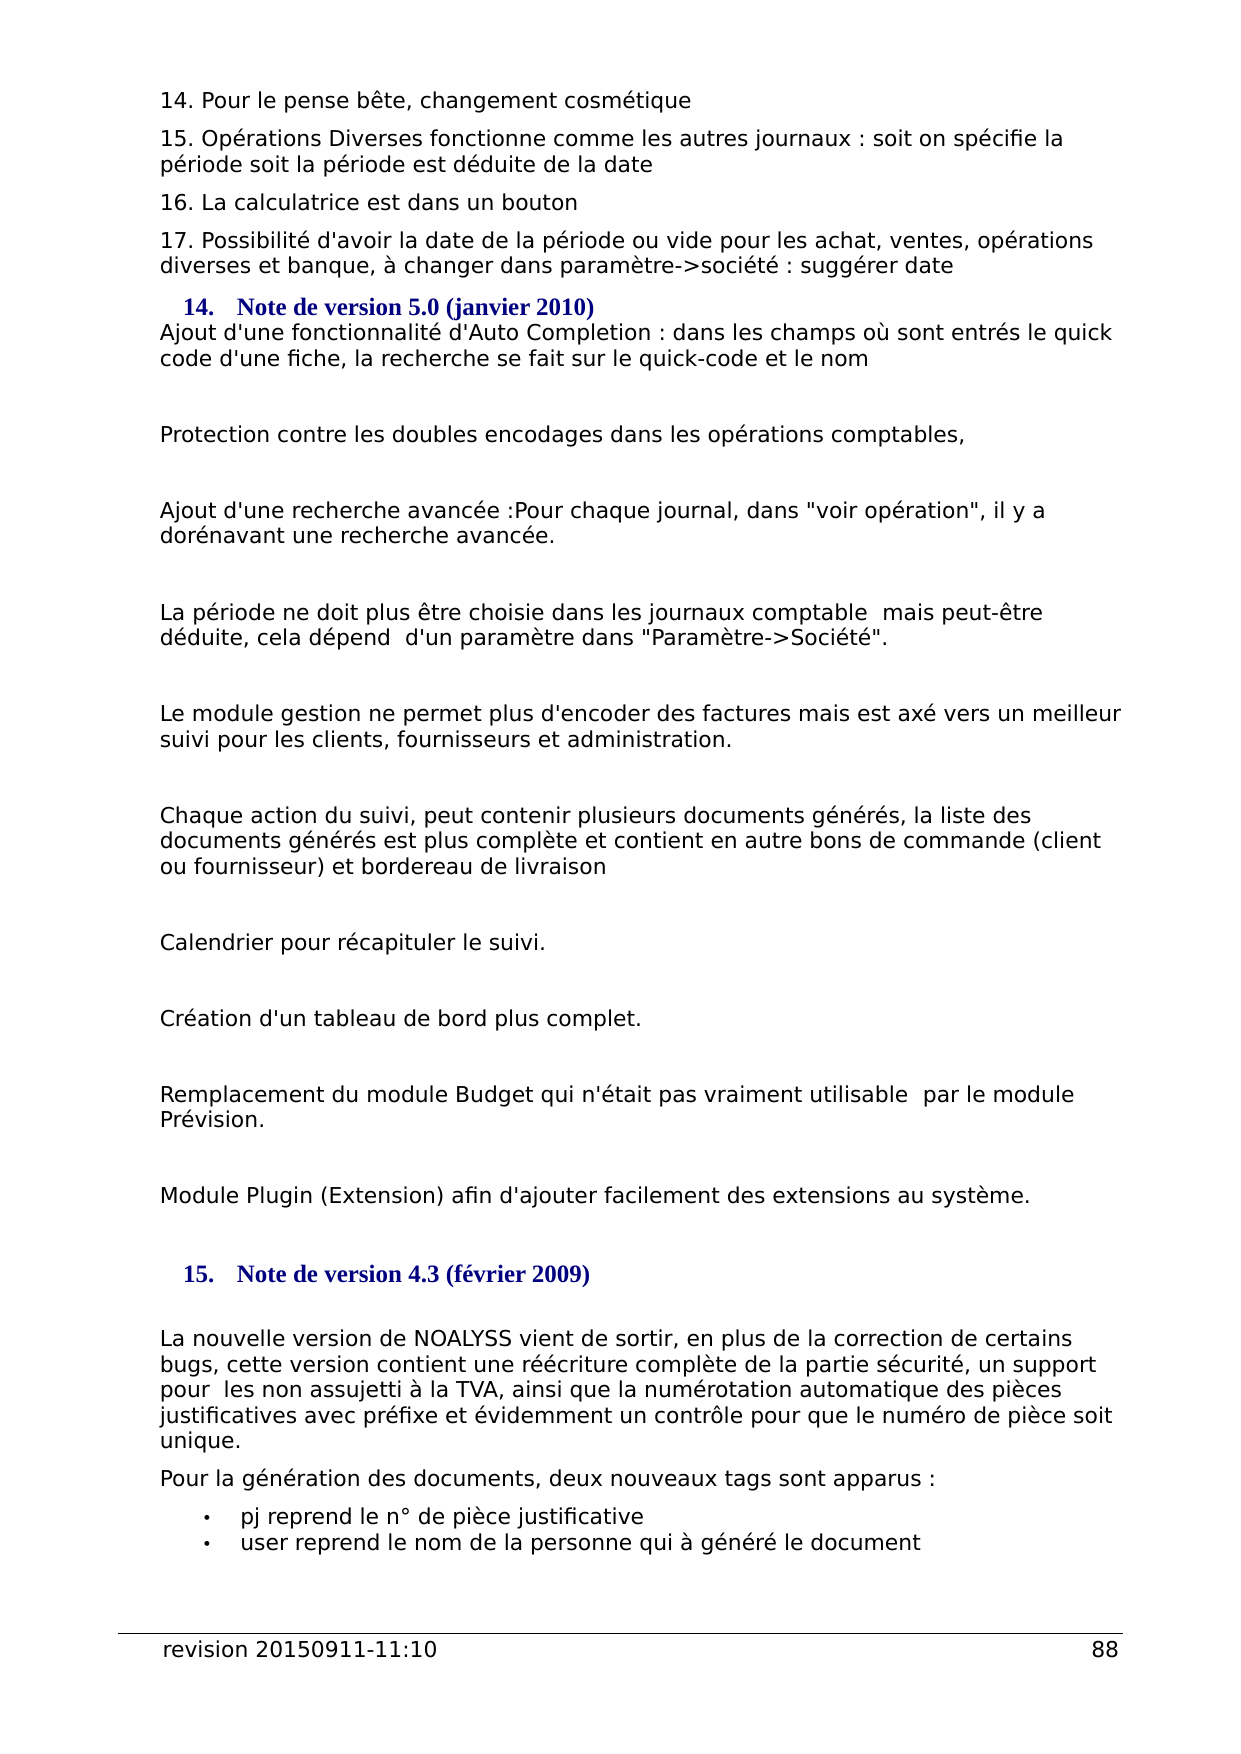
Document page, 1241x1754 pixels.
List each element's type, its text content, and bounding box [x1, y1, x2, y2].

text 17. Possibilité d'avoir la date de la période ou vide pour les achat, ventes, opérations diverses et banque, à changer dans paramètre->société : suggérer date [159, 228, 1123, 279]
text Module Plugin (Extension) afin d'ajouter facilement des extensions au système. [159, 1183, 1123, 1209]
text Pour la génération des documents, deux nouveaux tags sont apparus : [159, 1466, 1123, 1492]
text La période ne doit plus être choisie dans les journaux comptable mais peut-être déduite, cela dépend d'un paramètre dans "Paramètre->Société". [159, 599, 1123, 651]
list user reprend le nom de la personne qui à généré le document [204, 1530, 1123, 1555]
text La nouvelle version de NOALYSS vient de sortir, en plus de la correction de certains bugs, cette version contient une réécriture complète de la partie sécurité, un support pour les non assujetti à la TVA, ainsi que la numérotation automatique des pièces justificatives avec préfixe et évidemment un contrôle pour que le numéro de pièce soit unique. [159, 1326, 1123, 1454]
text Ajout d'une recherche avancée :Pour chaque journal, dans "voir opération", il y a dorénavant une recherche avancée. [159, 498, 1123, 549]
text 15. Opérations Diverses fonctionne comme les autres journaux : soit on spécifie la période soit la période est déduite de la date [159, 127, 1123, 178]
text Création d'un tableau de bord plus complet. [159, 1006, 1123, 1031]
text Calendrier pour récapituler le suivi. [159, 930, 1123, 955]
text 16. La calculatrice est dans un bouton [159, 190, 1123, 216]
subtitle Note de version 4.3 (février 2009) [177, 1259, 1123, 1288]
text Le module gestion ne permet plus d'encoder des factures mais est axé vers un meilleur suivi pour les clients, fournisseurs et administration. [159, 701, 1123, 752]
subtitle Note de version 5.0 (janvier 2010) [177, 292, 1123, 320]
text Chaque action du suivi, peut contenir plusieurs documents générés, la liste des documents générés est plus complète et contient en autre bons de commande (client ou fournisseur) et bordereau de livraison [159, 803, 1123, 879]
text 14. Pour le pense bête, changement cosmétique [159, 88, 1123, 114]
list pj reprend le n° de pièce justificative [204, 1504, 1123, 1530]
text Protection contre les doubles encodages dans les opérations comptables, [159, 422, 1123, 447]
text Ajout d'une fonctionnalité d'Auto Completion : dans les champs où sont entrés le quick code d'une fiche, la recherche se fait sur le quick-code et le nom [159, 320, 1123, 371]
text Remplacement du module Budget qui n'était pas vraiment utilisable par le module Prévision. [159, 1082, 1123, 1133]
